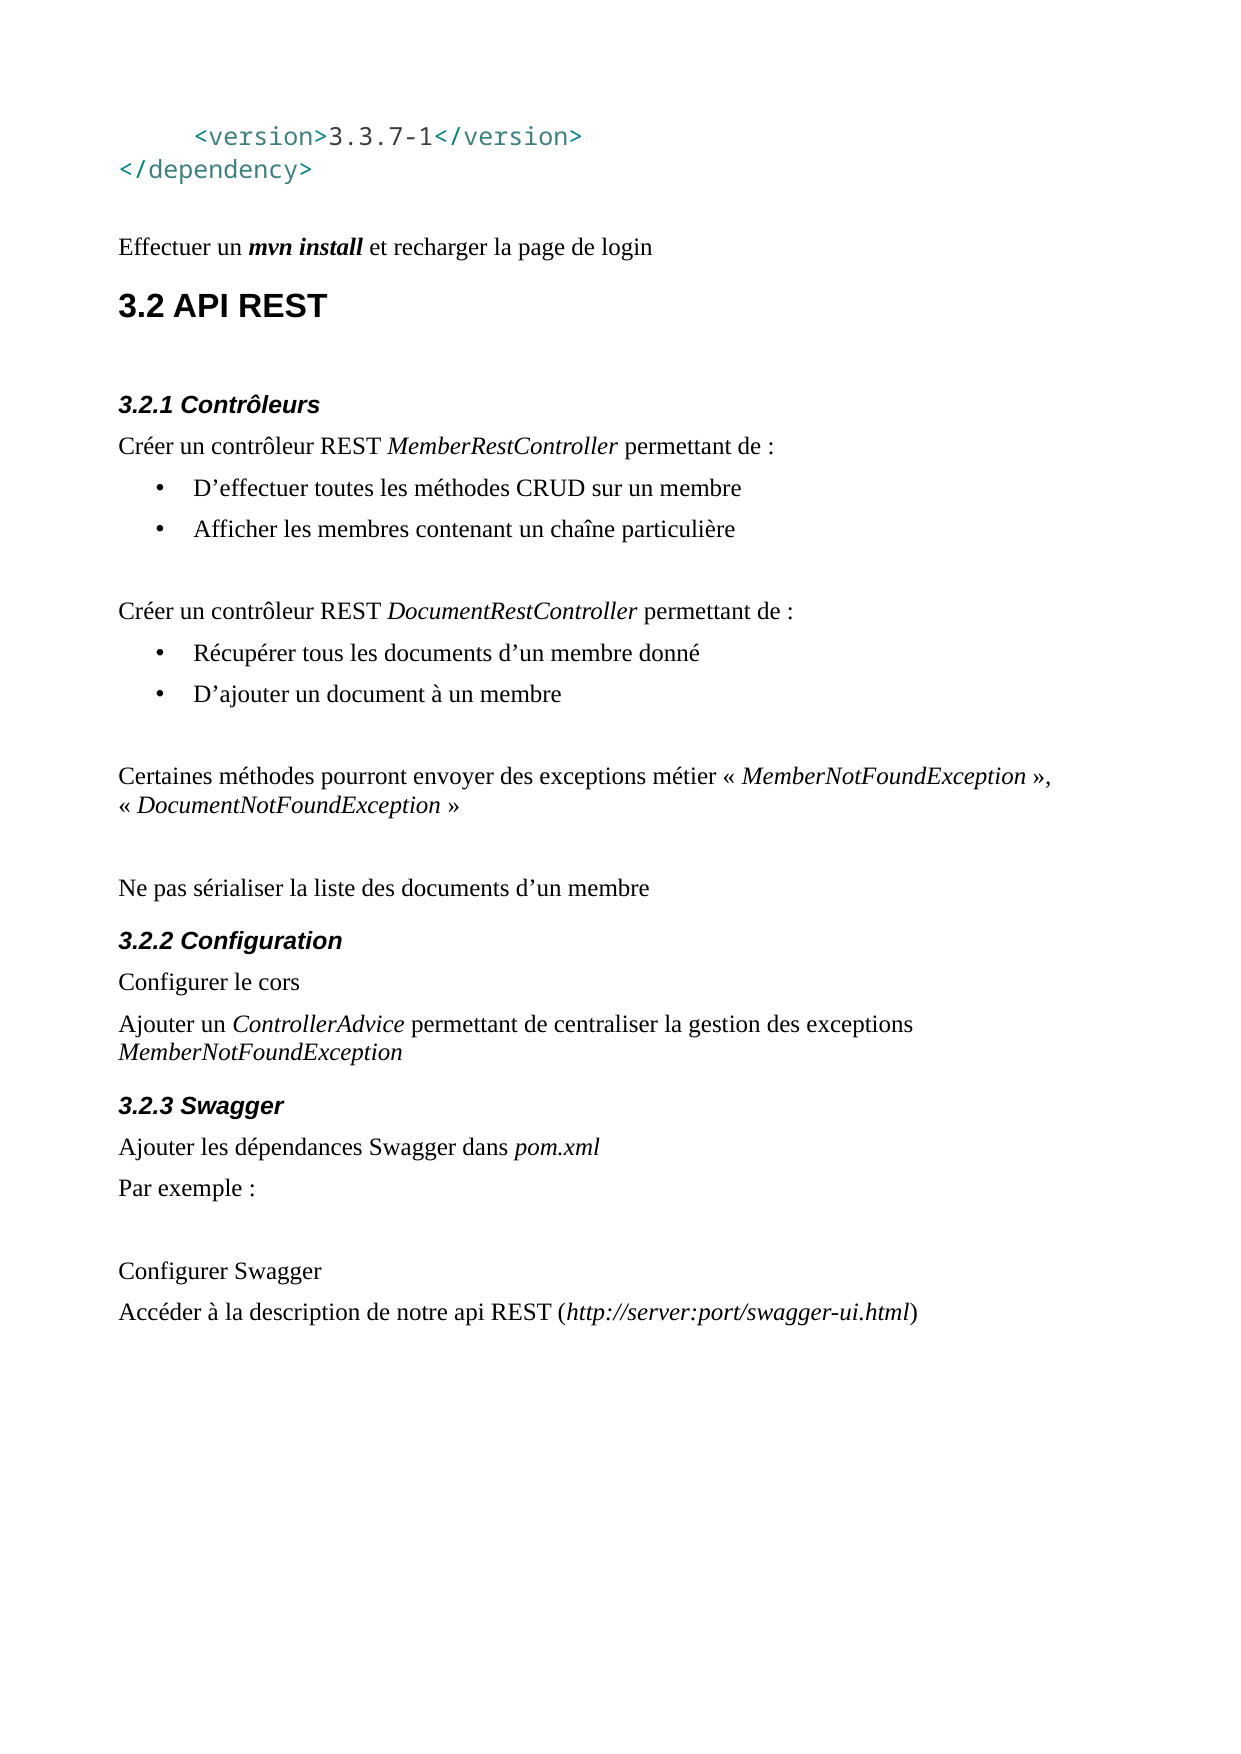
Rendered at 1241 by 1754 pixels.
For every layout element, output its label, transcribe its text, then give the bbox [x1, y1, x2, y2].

text Configurer Swagger [118, 1256, 1122, 1285]
subtitle 3.2.3 Swagger [118, 1091, 1122, 1120]
text </dependency> [118, 152, 1122, 186]
text Accéder à la description de notre api REST (http://server:port/swagger-ui.html) [118, 1297, 1122, 1326]
text Créer un contrôleur REST MemberRestController permettant de : [118, 431, 1122, 460]
list D’effectuer toutes les méthodes CRUD sur un membre [156, 473, 1122, 501]
text Ajouter les dépendances Swagger dans pom.xml [118, 1132, 1122, 1161]
list Afficher les membres contenant un chaîne particulière [156, 514, 1122, 543]
text Configurer le cors [118, 967, 1122, 996]
text Certaines méthodes pourront envoyer des exceptions métier « MemberNotFoundException », « DocumentNotFoundException » [118, 761, 1122, 819]
text Créer un contrôleur REST DocumentRestController permettant de : [118, 596, 1122, 625]
text Par exemple : [118, 1173, 1122, 1202]
text Ajouter un ControllerAdvice permettant de centraliser la gestion des exceptions MemberNotFoundException [118, 1009, 1122, 1066]
subtitle 3.2 API REST [118, 285, 1122, 324]
text <version>3.3.7-1</version> [118, 118, 1122, 152]
subtitle 3.2.2 Configuration [118, 926, 1122, 955]
list D’ajouter un document à un membre [156, 679, 1122, 708]
text Effectuer un mvn install et recharger la page de login [118, 232, 1122, 260]
subtitle 3.2.1 Contrôleurs [118, 390, 1122, 419]
text Ne pas sérialiser la liste des documents d’un membre [118, 873, 1122, 901]
list Récupérer tous les documents d’un membre donné [156, 638, 1122, 666]
